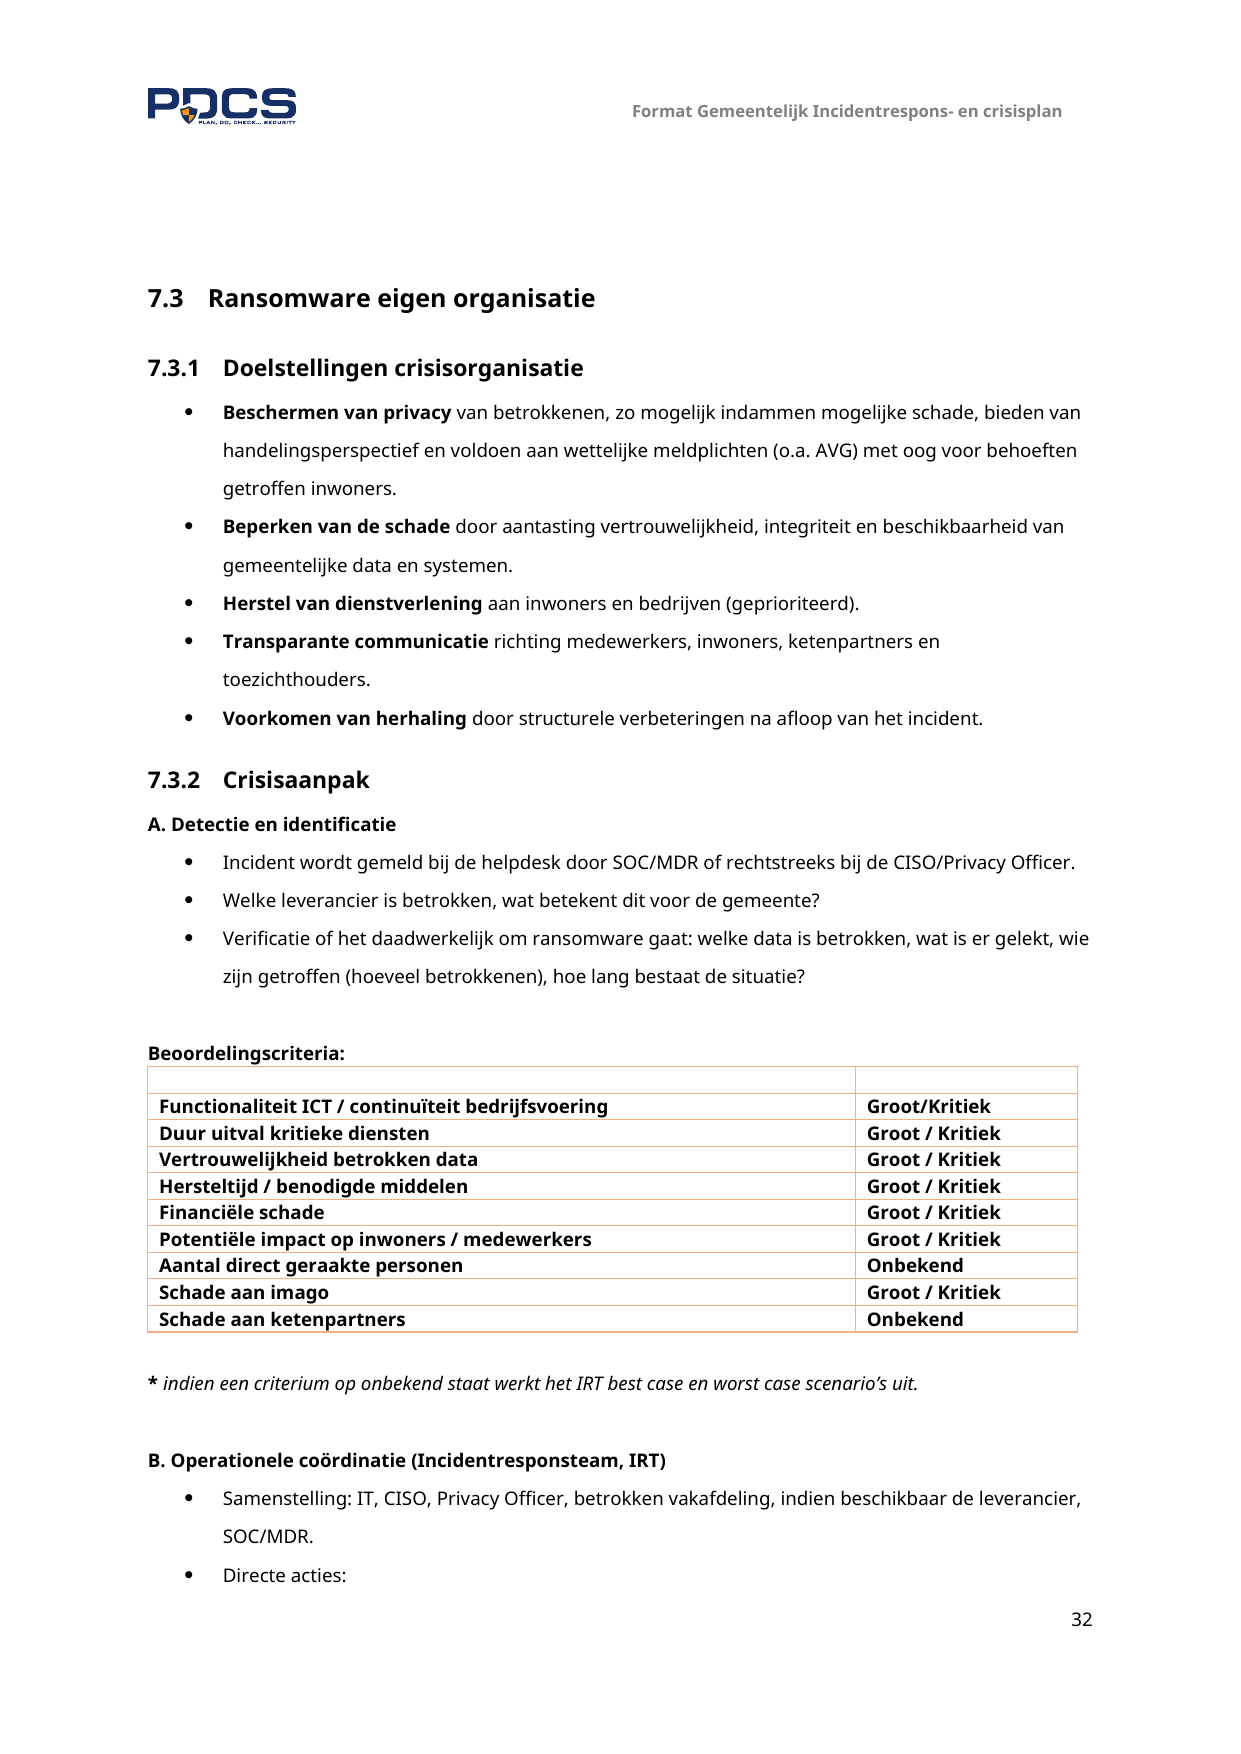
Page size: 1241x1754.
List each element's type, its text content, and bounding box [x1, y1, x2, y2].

subtitle Doelstellingen crisisorganisatie [148, 352, 1092, 383]
list Beschermen van privacy van betrokkenen, zo mogelijk indammen mogelijke schade, bieden van handelingsperspectief en voldoen aan wettelijke meldplichten (o.a. AVG) met oog voor behoeften getroffen inwoners. [185, 399, 1092, 501]
table_header Categorie [148, 1067, 855, 1092]
table_cell Groot / Kritiek [856, 1200, 1077, 1225]
subtitle Ransomware eigen organisatie [148, 280, 1092, 314]
list Welke leverancier is betrokken, wat betekent dit voor de gemeente? [185, 887, 1092, 913]
subtitle Crisisaanpak [148, 764, 1092, 795]
list Samenstelling: IT, CISO, Privacy Officer, betrokken vakafdeling, indien beschikbaar de leverancier, SOC/MDR. [185, 1485, 1092, 1549]
table_cell Groot / Kritiek [856, 1226, 1077, 1252]
table_header Impact [856, 1067, 1077, 1092]
table_cell Onbekend [856, 1306, 1077, 1331]
list Directe acties: [185, 1562, 1092, 1587]
table_cell Functionaliteit ICT / continuïteit bedrijfsvoering [148, 1094, 855, 1119]
list Beperken van de schade door aantasting vertrouwelijkheid, integriteit en beschikbaarheid van gemeentelijke data en systemen. [185, 514, 1092, 578]
table_cell Groot / Kritiek [856, 1120, 1077, 1146]
table_cell Aantal direct geraakte personen [148, 1253, 855, 1278]
text Beoordelingscriteria: [148, 1040, 1092, 1066]
table_cell Groot/Kritiek [856, 1094, 1077, 1119]
text B. Operationele coördinatie (Incidentresponsteam, IRT) [148, 1447, 1092, 1473]
list Verificatie of het daadwerkelijk om ransomware gaat: welke data is betrokken, wat is er gelekt, wie zijn getroffen (hoeveel betrokkenen), hoe lang bestaat de situatie? [185, 926, 1092, 989]
text * indien een criterium op onbekend staat werkt het IRT best case en worst case scenario’s uit. [148, 1371, 1092, 1396]
table_cell Groot / Kritiek [856, 1147, 1077, 1172]
table_cell Vertrouwelijkheid betrokken data [148, 1147, 855, 1172]
list Incident wordt gemeld bij de helpdesk door SOC/MDR of rechtstreeks bij de CISO/Privacy Officer. [185, 849, 1092, 875]
table_cell Schade aan imago [148, 1279, 855, 1305]
table_cell Duur uitval kritieke diensten [148, 1120, 855, 1146]
table_cell Hersteltijd / benodigde middelen [148, 1173, 855, 1199]
table_cell Financiële schade [148, 1200, 855, 1225]
table_cell Onbekend [856, 1253, 1077, 1278]
table_cell Groot / Kritiek [856, 1279, 1077, 1305]
table_cell Potentiële impact op inwoners / medewerkers [148, 1226, 855, 1252]
list Voorkomen van herhaling door structurele verbeteringen na afloop van het incident. [185, 705, 1092, 731]
table_cell Schade aan ketenpartners [148, 1306, 855, 1331]
table_cell Groot / Kritiek [856, 1173, 1077, 1199]
text A. Detectie en identificatie [148, 811, 1092, 836]
list Herstel van dienstverlening aan inwoners en bedrijven (geprioriteerd). [185, 590, 1092, 616]
list Transparante communicatie richting medewerkers, inwoners, ketenpartners en toezichthouders. [185, 628, 1092, 692]
